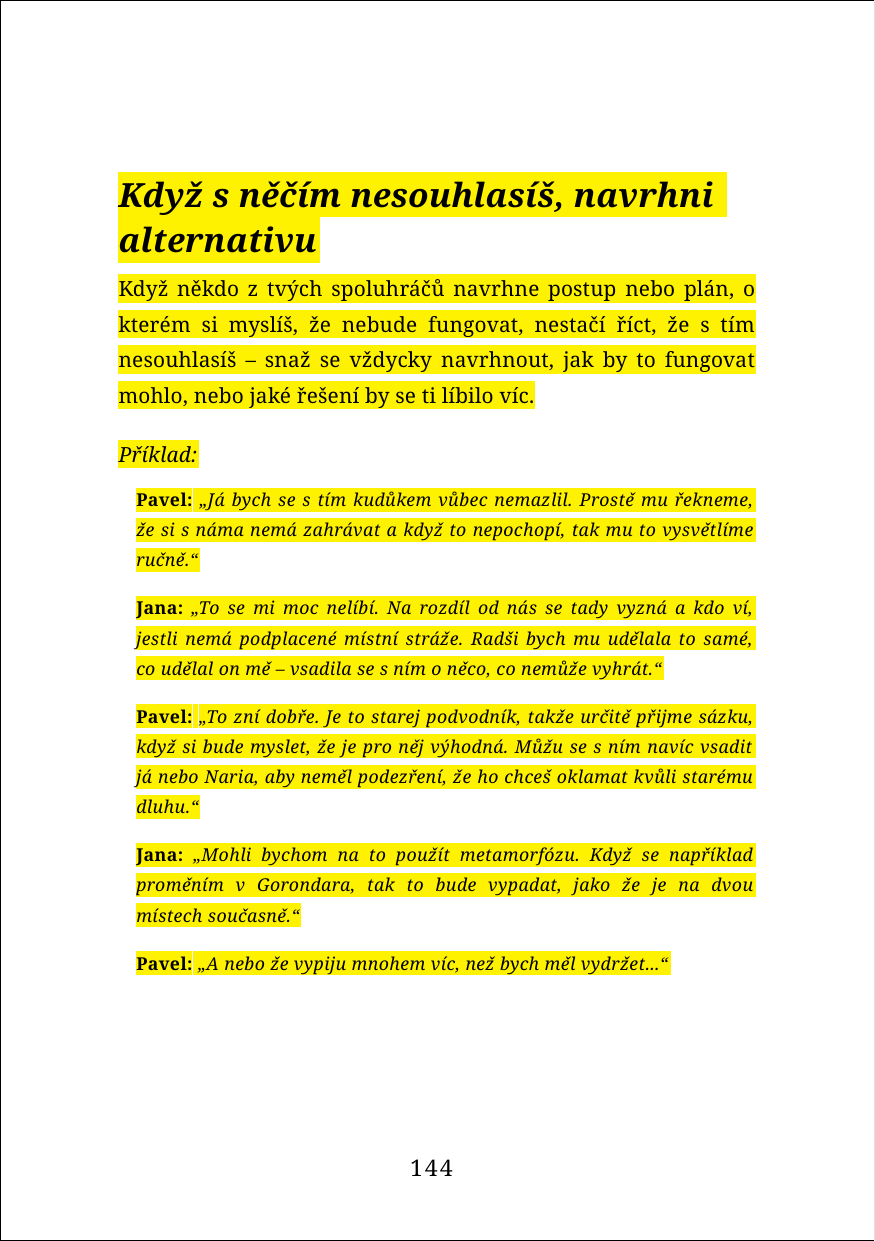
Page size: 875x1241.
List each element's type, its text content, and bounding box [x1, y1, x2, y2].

text Jana: „To se mi moc nelíbí. Na rozdíl od nás se tady vyzná a kdo ví, jestli nemá podplacené místní stráže. Radši bych mu udělala to samé, co udělal on mě – vsadila se s ním o něco, co nemůže vyhrát.“ [136, 596, 756, 680]
text Pavel: „Já bych se s tím kudůkem vůbec nemazlil. Prostě mu řekneme, že si s náma nemá zahrávat a když to nepochopí, tak mu to vysvětlíme ručně.“ [136, 487, 756, 572]
subtitle Když s něčím nesouhlasíš, navrhni alternativu [118, 172, 756, 263]
text Jana: „Mohli bychom na to použít metamorfózu. Když se například proměním v Gorondara, tak to bude vypadat, jako že je na dvou místech současně.“ [136, 843, 756, 927]
text Pavel: „To zní dobře. Je to starej podvodník, takže určitě přijme sázku, když si bude myslet, že je pro něj výhodná. Můžu se s ním navíc vsadit já nebo Naria, aby neměl podezření, že ho chceš oklamat kvůli starému dluhu.“ [136, 704, 756, 819]
text Příklad: [118, 440, 756, 468]
text Pavel: „A nebo že vypiju mnohem víc, než bych měl vydržet...“ [136, 951, 756, 975]
text Když někdo z tvých spoluhráčů navrhne postup nebo plán, o kterém si myslíš, že nebude fungovat, nestačí říct, že s tím nesouhlasíš – snaž se vždycky navrhnout, jak by to fungovat mohlo, nebo jaké řešení by se ti líbilo víc. [118, 274, 756, 409]
